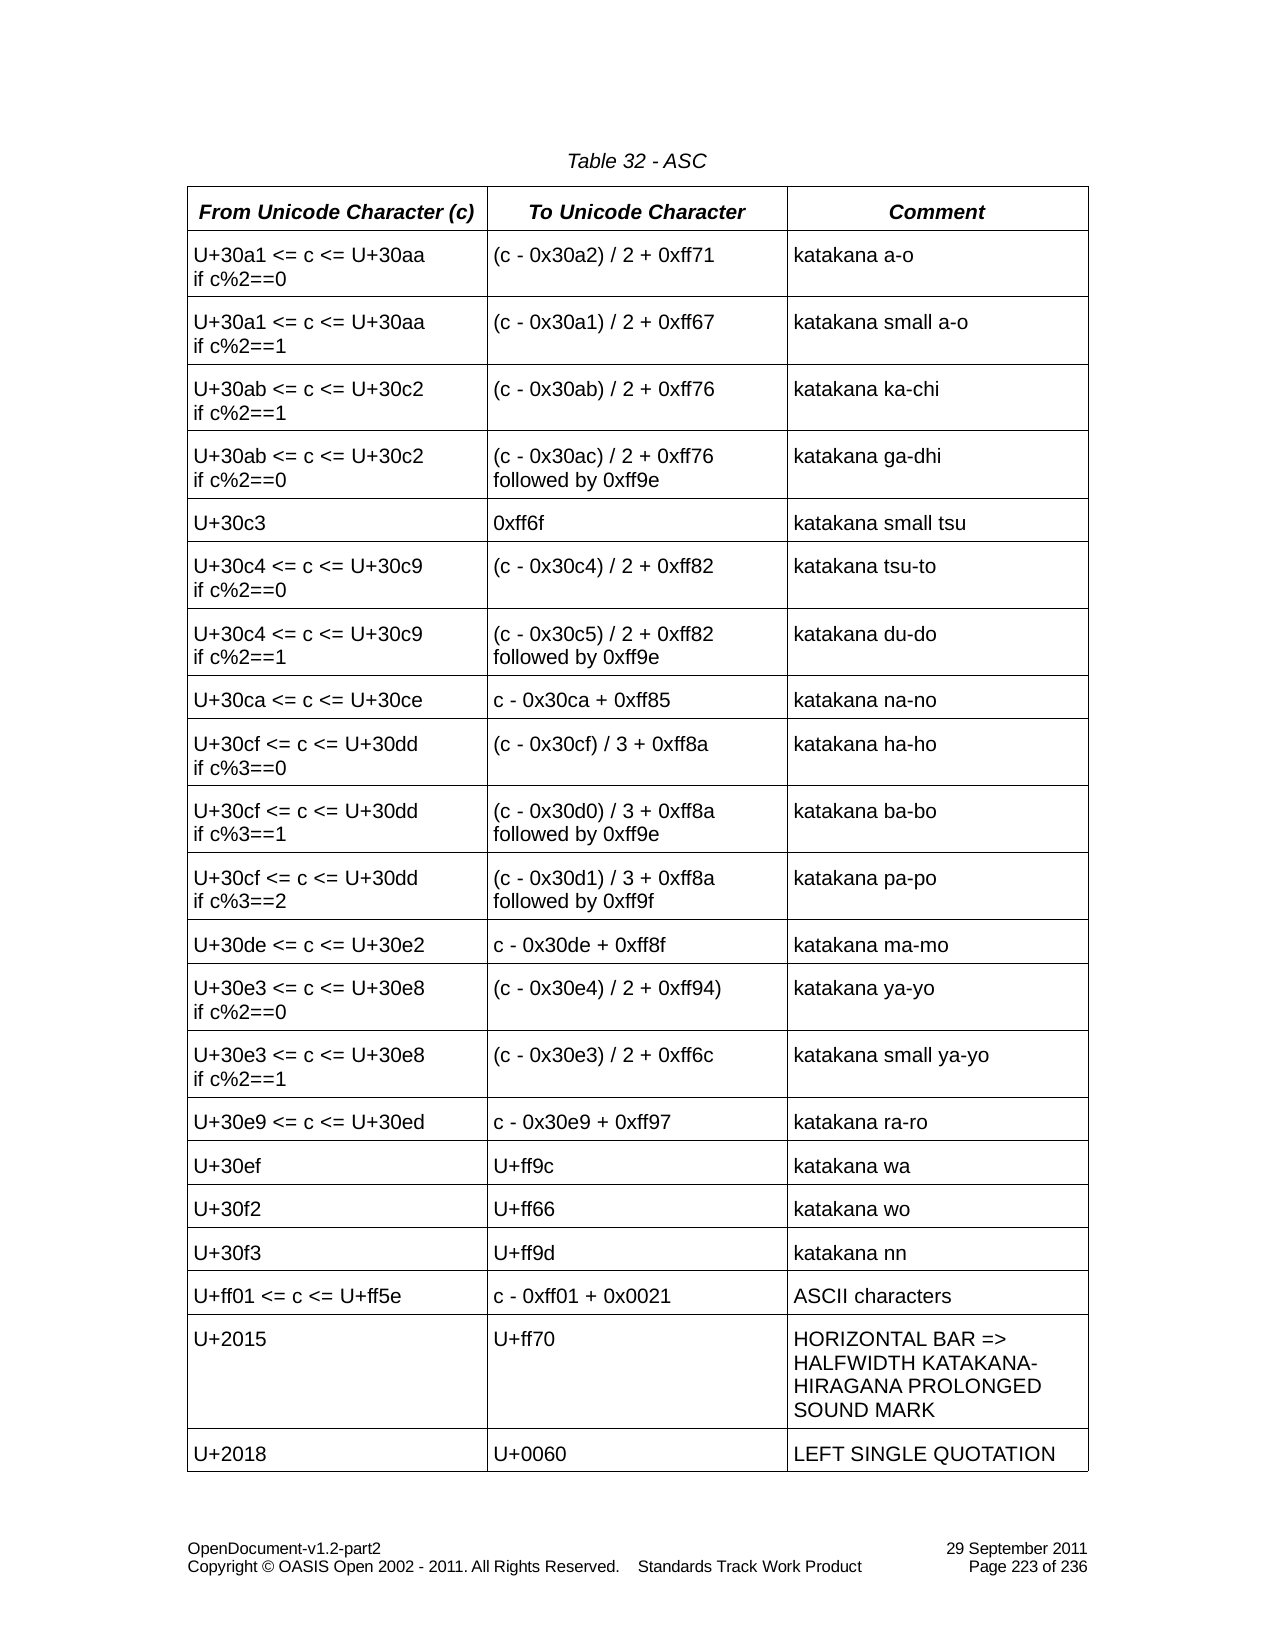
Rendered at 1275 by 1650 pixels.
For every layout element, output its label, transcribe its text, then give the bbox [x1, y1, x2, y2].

table_cell (c - 0x30a2) / 2 + 0xff71 [488, 231, 787, 296]
table_cell katakana wa [788, 1141, 1088, 1183]
table_cell (c - 0x30d0) / 3 + 0xff8a followed by 0xff9e [488, 786, 787, 852]
table_cell U+30cf <= c <= U+30dd if c%3==2 [188, 853, 487, 919]
table_cell c - 0x30de + 0xff8f [488, 920, 787, 963]
table_cell U+30e3 <= c <= U+30e8 if c%2==1 [188, 1031, 487, 1097]
table_cell katakana ra-ro [788, 1098, 1088, 1140]
table_cell katakana ga-dhi [788, 431, 1088, 497]
table_cell U+30cf <= c <= U+30dd if c%3==1 [188, 786, 487, 852]
table_cell c - 0xff01 + 0x0021 [488, 1271, 787, 1314]
table_cell LEFT SINGLE QUOTATION [788, 1429, 1088, 1471]
table_cell c - 0x30e9 + 0xff97 [488, 1098, 787, 1140]
table_cell U+2015 [188, 1315, 487, 1428]
table_cell katakana tsu-to [788, 542, 1088, 608]
table_cell katakana ka-chi [788, 365, 1088, 430]
table_cell katakana small tsu [788, 499, 1088, 541]
table_cell U+ff66 [488, 1185, 787, 1227]
table_cell (c - 0x30a1) / 2 + 0xff67 [488, 297, 787, 363]
table_cell katakana small ya-yo [788, 1031, 1088, 1097]
table_cell c - 0x30ca + 0xff85 [488, 676, 787, 718]
table_cell katakana ya-yo [788, 964, 1088, 1029]
table_cell 0xff6f [488, 499, 787, 541]
table_header Comment [788, 187, 1088, 229]
table_header From Unicode Character (c) [188, 187, 487, 229]
table_cell katakana a-o [788, 231, 1088, 296]
table_cell katakana ba-bo [788, 786, 1088, 852]
table_cell U+30ab <= c <= U+30c2 if c%2==1 [188, 365, 487, 430]
table_cell (c - 0x30ab) / 2 + 0xff76 [488, 365, 787, 430]
table_cell U+30de <= c <= U+30e2 [188, 920, 487, 963]
table_cell (c - 0x30ac) / 2 + 0xff76 followed by 0xff9e [488, 431, 787, 497]
table_cell U+30e3 <= c <= U+30e8 if c%2==0 [188, 964, 487, 1029]
table_cell U+30c3 [188, 499, 487, 541]
table_cell U+30cf <= c <= U+30dd if c%3==0 [188, 719, 487, 785]
table_cell katakana ha-ho [788, 719, 1088, 785]
table_cell (c - 0x30d1) / 3 + 0xff8a followed by 0xff9f [488, 853, 787, 919]
table_cell U+30f2 [188, 1185, 487, 1227]
table_cell katakana ma-mo [788, 920, 1088, 963]
table_cell U+2018 [188, 1429, 487, 1471]
table_cell katakana na-no [788, 676, 1088, 718]
table_cell U+ff70 [488, 1315, 787, 1428]
table_cell U+ff9d [488, 1228, 787, 1270]
table_cell katakana du-do [788, 609, 1088, 675]
table_cell U+30c4 <= c <= U+30c9 if c%2==0 [188, 542, 487, 608]
table_cell U+30ca <= c <= U+30ce [188, 676, 487, 718]
table_cell U+30ef [188, 1141, 487, 1183]
table_cell (c - 0x30e4) / 2 + 0xff94) [488, 964, 787, 1029]
table_cell U+ff01 <= c <= U+ff5e [188, 1271, 487, 1314]
table_cell U+30c4 <= c <= U+30c9 if c%2==1 [188, 609, 487, 675]
table_cell katakana nn [788, 1228, 1088, 1270]
table_cell U+30a1 <= c <= U+30aa if c%2==1 [188, 297, 487, 363]
text Table 32 - ASC [187, 150, 1088, 173]
table_cell U+ff9c [488, 1141, 787, 1183]
table_cell HORIZONTAL BAR => HALFWIDTH KATAKANA-HIRAGANA PROLONGED SOUND MARK [788, 1315, 1088, 1428]
table_cell U+30f3 [188, 1228, 487, 1270]
table_cell ASCII characters [788, 1271, 1088, 1314]
table_cell katakana wo [788, 1185, 1088, 1227]
table_cell U+30ab <= c <= U+30c2 if c%2==0 [188, 431, 487, 497]
table_cell U+0060 [488, 1429, 787, 1471]
table_cell katakana small a-o [788, 297, 1088, 363]
table_cell U+30a1 <= c <= U+30aa if c%2==0 [188, 231, 487, 296]
table_cell (c - 0x30c4) / 2 + 0xff82 [488, 542, 787, 608]
table_cell U+30e9 <= c <= U+30ed [188, 1098, 487, 1140]
table_header To Unicode Character [488, 187, 787, 229]
table_cell (c - 0x30cf) / 3 + 0xff8a [488, 719, 787, 785]
table_cell (c - 0x30c5) / 2 + 0xff82 followed by 0xff9e [488, 609, 787, 675]
table_cell (c - 0x30e3) / 2 + 0xff6c [488, 1031, 787, 1097]
table_cell katakana pa-po [788, 853, 1088, 919]
